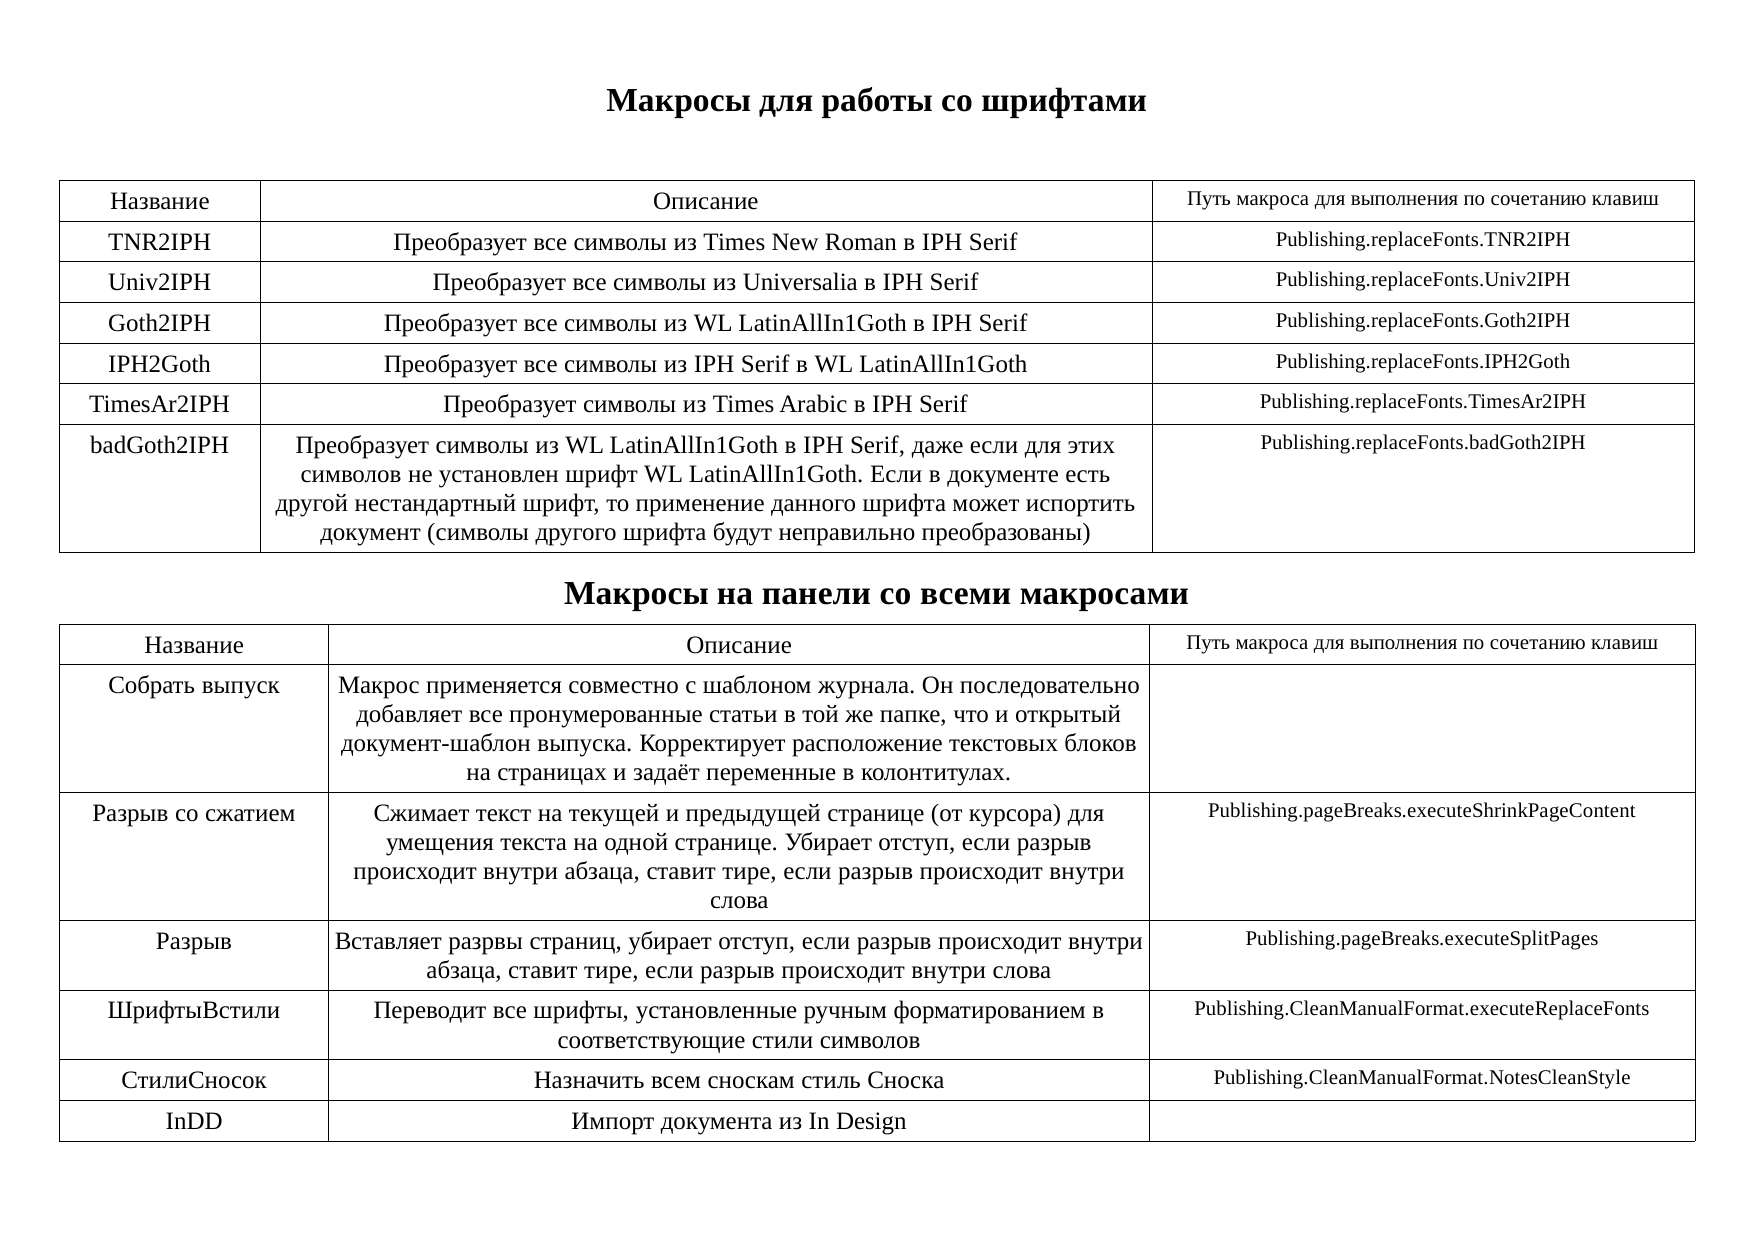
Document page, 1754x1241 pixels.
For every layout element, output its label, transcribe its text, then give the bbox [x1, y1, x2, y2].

table_header Название [60, 625, 328, 664]
table_cell Univ2IPH [60, 262, 260, 302]
table_cell InDD [60, 1101, 328, 1141]
table_cell Publishing.replaceFonts.TNR2IPH [1153, 222, 1694, 261]
table_header Путь макроса для выполнения по сочетанию клавиш [1150, 625, 1695, 664]
table_cell Преобразует символы из Times Arabic в IPH Serif [261, 384, 1152, 424]
table_cell Сжимает текст на текущей и предыдущей странице (от курсора) для умещения текста на одной странице. Убирает отступ, если разрыв происходит внутри абзаца, ставит тире, если разрыв происходит внутри слова [329, 793, 1149, 920]
table_cell [1150, 665, 1695, 792]
table_cell Publishing.CleanManualFormat.NotesCleanStyle [1150, 1060, 1695, 1100]
table_header Название [60, 181, 260, 221]
table_cell Преобразует все символы из WL LatinAllIn1Goth в IPH Serif [261, 303, 1152, 343]
table_cell badGoth2IPH [60, 425, 260, 552]
table_cell Вставляет разрвы страниц, убирает отступ, если разрыв происходит внутри абзаца, ставит тире, если разрыв происходит внутри слова [329, 921, 1149, 989]
table_cell Преобразует все символы из Universalia в IPH Serif [261, 262, 1152, 302]
table_header Описание [261, 181, 1152, 221]
table_cell Publishing.pageBreaks.executeSplitPages [1150, 921, 1695, 989]
table_cell Преобразует все символы из Times New Roman в IPH Serif [261, 222, 1152, 261]
table_cell Преобразует все символы из IPH Serif в WL LatinAllIn1Goth [261, 344, 1152, 383]
table_cell Goth2IPH [60, 303, 260, 343]
table_header Путь макроса для выполнения по сочетанию клавиш [1153, 181, 1694, 221]
table_cell Publishing.replaceFonts.TimesAr2IPH [1153, 384, 1694, 424]
table_cell Publishing.replaceFonts.IPH2Goth [1153, 344, 1694, 383]
subtitle Макросы на панели со всеми макросами [59, 573, 1695, 611]
table_cell Publishing.pageBreaks.executeShrinkPageContent [1150, 793, 1695, 920]
table_cell Импорт документа из In Design [329, 1101, 1149, 1141]
table_cell [1150, 1101, 1695, 1141]
table_cell ШрифтыВстили [60, 991, 328, 1059]
table_cell Publishing.replaceFonts.Univ2IPH [1153, 262, 1694, 302]
table_cell Publishing.replaceFonts.Goth2IPH [1153, 303, 1694, 343]
table_cell Макрос применяется совместно с шаблоном журнала. Он последовательно добавляет все пронумерованные статьи в той же папке, что и открытый документ-шаблон выпуска. Корректирует расположение текстовых блоков на страницах и задаёт переменные в колонтитулах. [329, 665, 1149, 792]
table_cell Разрыв [60, 921, 328, 989]
table_cell Разрыв со сжатием [60, 793, 328, 920]
table_cell Publishing.CleanManualFormat.executeReplaceFonts [1150, 991, 1695, 1059]
table_cell Переводит все шрифты, установленные ручным форматированием в соответствующие стили символов [329, 991, 1149, 1059]
table_cell Преобразует символы из WL LatinAllIn1Goth в IPH Serif, даже если для этих символов не установлен шрифт WL LatinAllIn1Goth. Если в документе есть другой нестандартный шрифт, то применение данного шрифта может испортить документ (символы другого шрифта будут неправильно преобразованы) [261, 425, 1152, 552]
table_cell IPH2Goth [60, 344, 260, 383]
table_cell Назначить всем сноскам стиль Сноска [329, 1060, 1149, 1100]
table_cell СтилиСносок [60, 1060, 328, 1100]
table_cell TNR2IPH [60, 222, 260, 261]
subtitle Макросы для работы со шрифтами [59, 80, 1695, 118]
table_cell Собрать выпуск [60, 665, 328, 792]
table_cell TimesAr2IPH [60, 384, 260, 424]
table_header Описание [329, 625, 1149, 664]
table_cell Publishing.replaceFonts.badGoth2IPH [1153, 425, 1694, 552]
